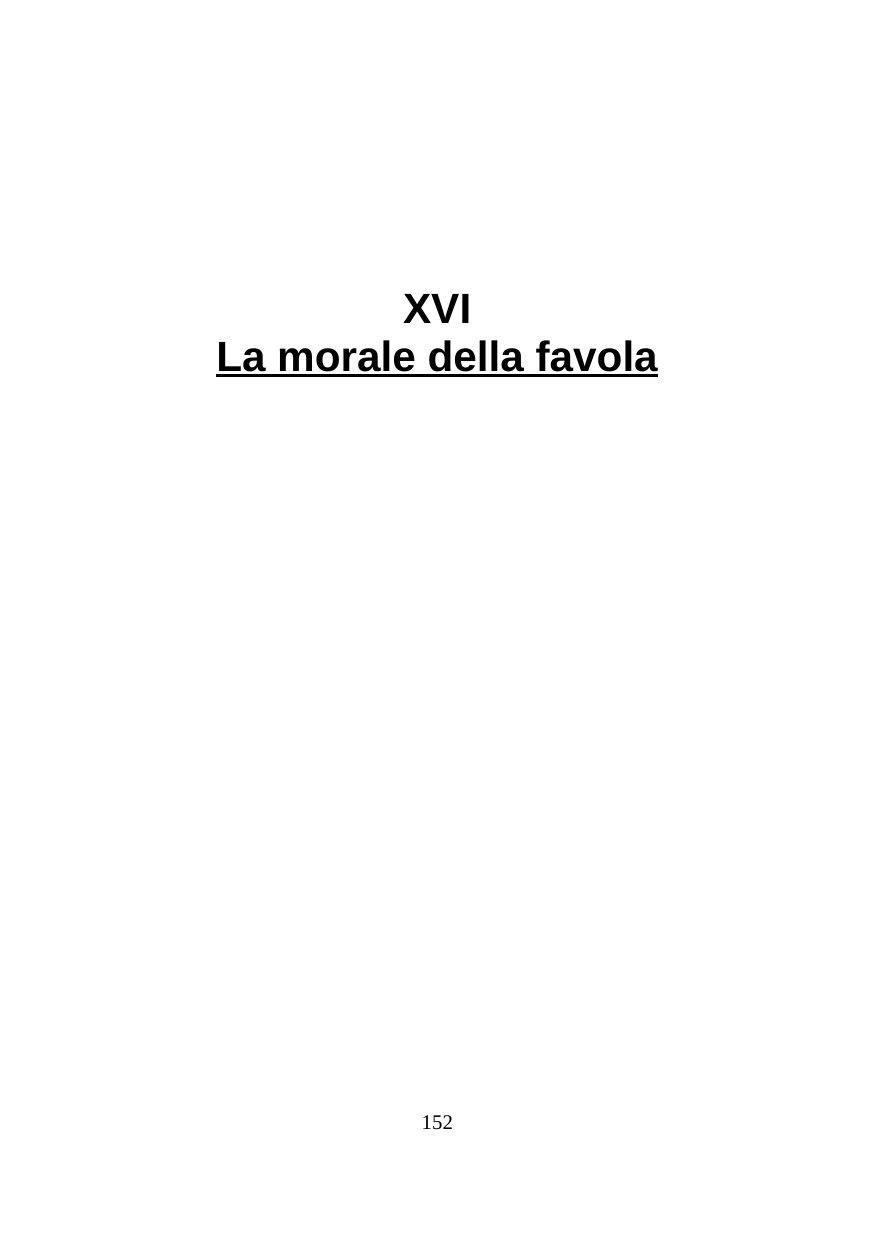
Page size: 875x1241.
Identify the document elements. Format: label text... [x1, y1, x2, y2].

subtitle XVI La morale della favola [106, 283, 768, 381]
